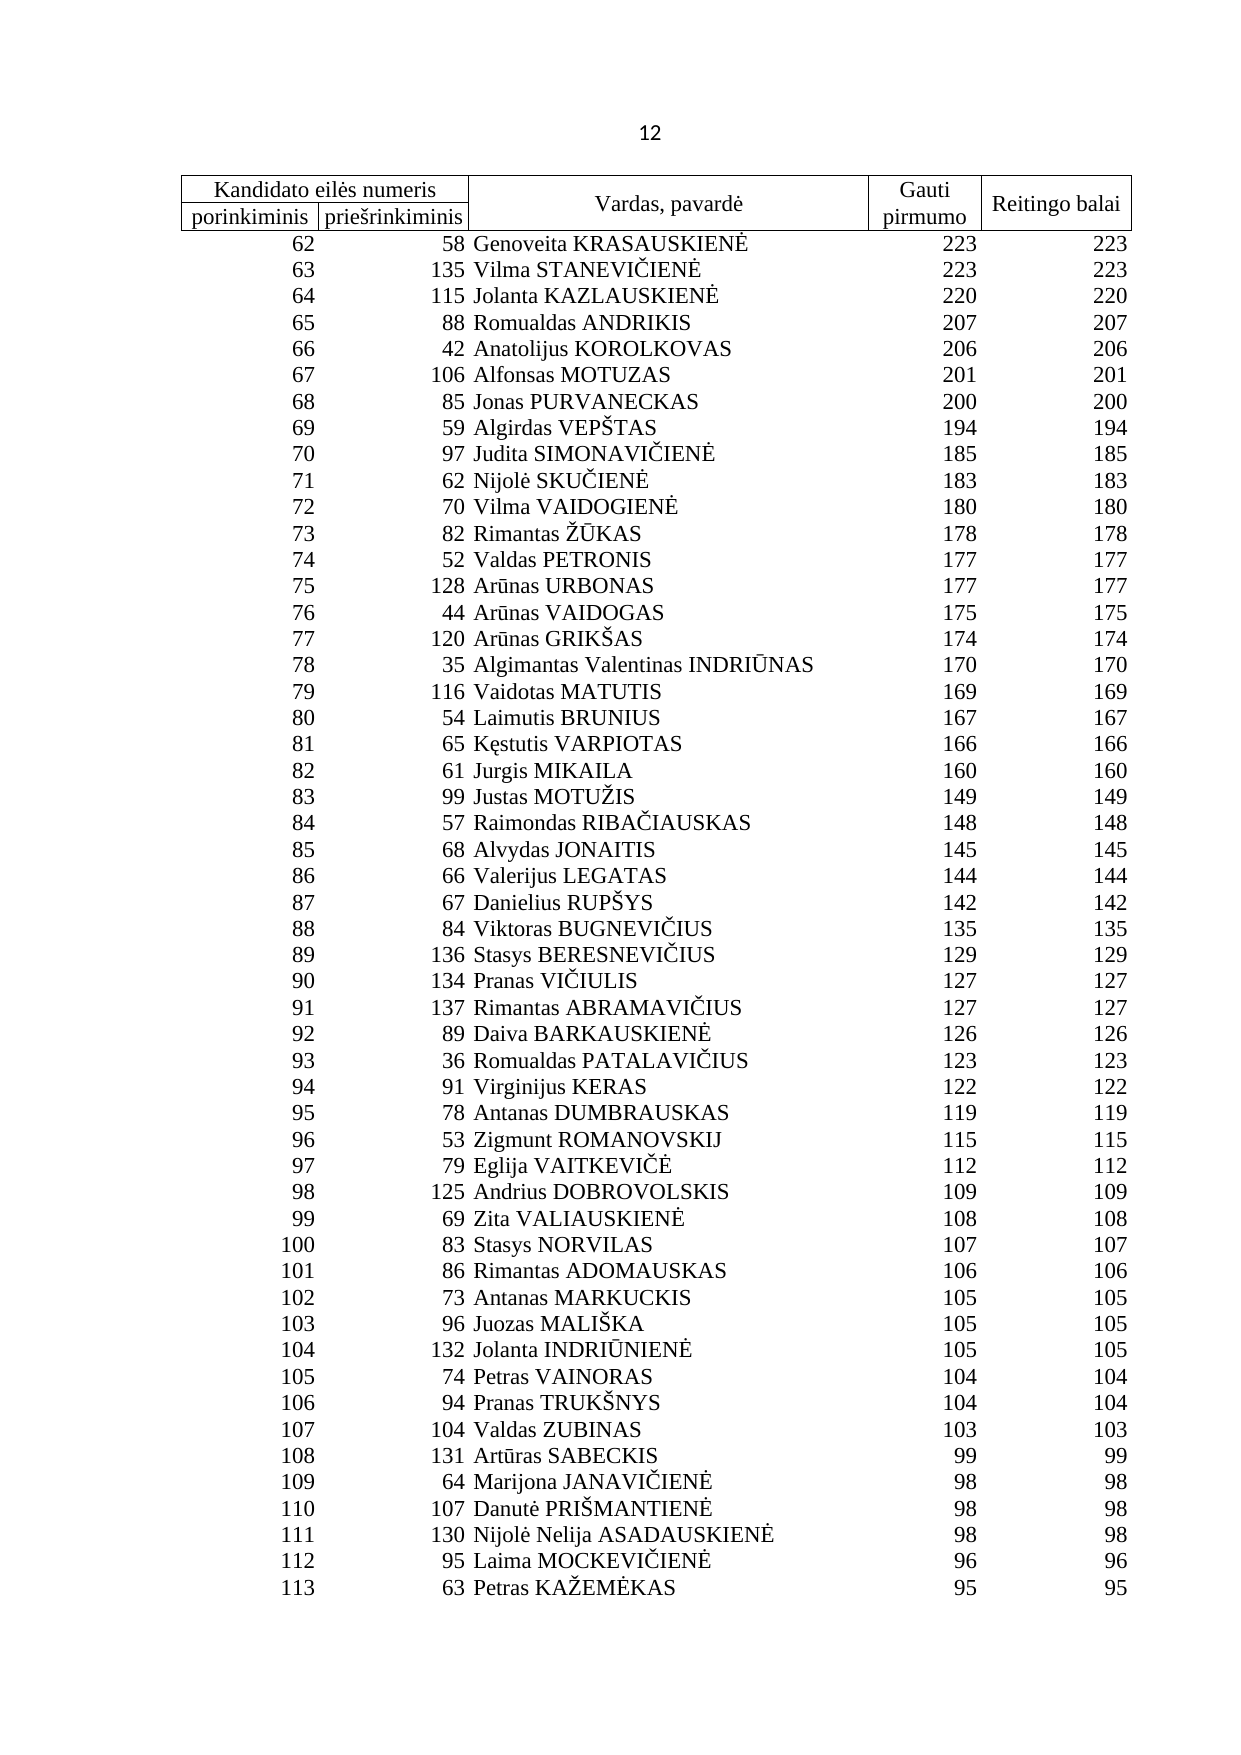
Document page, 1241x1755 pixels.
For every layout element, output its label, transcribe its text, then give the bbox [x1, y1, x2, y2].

table_cell Pranas TRUKŠNYS [469, 1389, 868, 1416]
table_cell Valdas PETRONIS [469, 546, 868, 572]
table_cell 220 [981, 283, 1131, 309]
table_cell Danielius RUPŠYS [469, 889, 868, 915]
table_cell 107 [319, 1495, 469, 1521]
table_cell 149 [981, 783, 1131, 809]
table_cell 80 [181, 704, 319, 730]
table_cell 69 [181, 414, 319, 441]
table_cell 144 [869, 862, 981, 888]
table_cell Jolanta INDRIŪNIENĖ [469, 1337, 868, 1363]
table_cell 89 [319, 1020, 469, 1047]
table_cell 111 [181, 1521, 319, 1547]
table_cell 125 [319, 1179, 469, 1205]
table_cell 174 [981, 625, 1131, 651]
table_cell Stasys NORVILAS [469, 1231, 868, 1257]
table_cell 106 [319, 361, 469, 388]
table_cell porinkiminis [182, 203, 318, 230]
table_header Reitingo balai [982, 176, 1131, 230]
table_cell 68 [181, 388, 319, 414]
table_cell Rimantas ABRAMAVIČIUS [469, 994, 868, 1020]
table_cell 127 [869, 968, 981, 994]
table_cell Petras VAINORAS [469, 1363, 868, 1389]
table_cell 112 [869, 1152, 981, 1178]
table_cell 97 [319, 441, 469, 467]
table_cell 207 [869, 309, 981, 335]
table_cell 132 [319, 1337, 469, 1363]
table_cell Rimantas ŽŪKAS [469, 520, 868, 546]
table_cell 82 [181, 757, 319, 783]
table_cell 97 [181, 1152, 319, 1178]
table_cell 105 [181, 1363, 319, 1389]
table_cell 206 [869, 335, 981, 361]
table_cell 85 [181, 836, 319, 862]
table_cell 170 [981, 651, 1131, 678]
table_cell 68 [319, 836, 469, 862]
table_cell 200 [981, 388, 1131, 414]
table_cell Viktoras BUGNEVIČIUS [469, 915, 868, 941]
table_cell 167 [869, 704, 981, 730]
table_cell 130 [319, 1521, 469, 1547]
table_cell 91 [181, 994, 319, 1020]
table_cell 65 [319, 730, 469, 757]
table_cell 177 [981, 546, 1131, 572]
table_cell 95 [181, 1099, 319, 1126]
table_cell 94 [319, 1389, 469, 1416]
table_cell 104 [981, 1363, 1131, 1389]
table_cell 82 [319, 520, 469, 546]
table_cell 119 [981, 1099, 1131, 1126]
table_cell 109 [981, 1179, 1131, 1205]
table_cell 166 [869, 730, 981, 757]
table_cell 86 [319, 1258, 469, 1284]
table_cell 116 [319, 678, 469, 704]
table_cell 72 [181, 493, 319, 519]
table_cell 89 [181, 941, 319, 968]
table_cell Laimutis BRUNIUS [469, 704, 868, 730]
table_cell 223 [869, 256, 981, 282]
table_cell 87 [181, 889, 319, 915]
table_cell Zigmunt ROMANOVSKIJ [469, 1126, 868, 1152]
table_cell Laima MOCKEVIČIENĖ [469, 1548, 868, 1574]
table_cell Pranas VIČIULIS [469, 968, 868, 994]
table_cell 142 [869, 889, 981, 915]
table_cell 63 [319, 1574, 469, 1600]
table_cell 88 [319, 309, 469, 335]
table_cell 57 [319, 810, 469, 836]
table_cell 63 [181, 256, 319, 282]
table_cell Rimantas ADOMAUSKAS [469, 1258, 868, 1284]
table_cell 107 [981, 1231, 1131, 1257]
table_cell Antanas DUMBRAUSKAS [469, 1099, 868, 1126]
table_cell 185 [981, 441, 1131, 467]
table_cell 105 [981, 1284, 1131, 1310]
table_cell Valerijus LEGATAS [469, 862, 868, 888]
table_cell 177 [869, 572, 981, 599]
table_cell 71 [181, 467, 319, 493]
table_cell Danutė PRIŠMANTIENĖ [469, 1495, 868, 1521]
table_cell Andrius DOBROVOLSKIS [469, 1179, 868, 1205]
table_cell 98 [869, 1521, 981, 1547]
table_cell 102 [181, 1284, 319, 1310]
table_cell 105 [869, 1310, 981, 1337]
table_cell 96 [181, 1126, 319, 1152]
table_cell 99 [319, 783, 469, 809]
table_cell 128 [319, 572, 469, 599]
table_cell Vaidotas MATUTIS [469, 678, 868, 704]
table_cell Genoveita KRASAUSKIENĖ [469, 231, 868, 256]
table_cell 54 [319, 704, 469, 730]
table_cell 83 [181, 783, 319, 809]
table_cell 127 [869, 994, 981, 1020]
table_cell 169 [869, 678, 981, 704]
table_cell 123 [869, 1047, 981, 1073]
table_cell 201 [869, 361, 981, 388]
table_cell 149 [869, 783, 981, 809]
table_cell 108 [181, 1442, 319, 1468]
table_cell 104 [869, 1389, 981, 1416]
table_cell 95 [319, 1548, 469, 1574]
table_cell Jolanta KAZLAUSKIENĖ [469, 283, 868, 309]
table_cell 64 [181, 283, 319, 309]
table_cell 42 [319, 335, 469, 361]
table_cell 115 [869, 1126, 981, 1152]
table_cell 77 [181, 625, 319, 651]
table_cell 177 [869, 546, 981, 572]
table_cell 135 [869, 915, 981, 941]
table_cell 106 [181, 1389, 319, 1416]
table_cell 101 [181, 1258, 319, 1284]
table_cell 142 [981, 889, 1131, 915]
table_cell Nijolė SKUČIENĖ [469, 467, 868, 493]
table_cell 99 [181, 1205, 319, 1231]
table_cell Daiva BARKAUSKIENĖ [469, 1020, 868, 1047]
table_header Gauti pirmumo [869, 176, 981, 230]
table_cell 78 [319, 1099, 469, 1126]
table_cell 69 [319, 1205, 469, 1231]
table_cell 123 [981, 1047, 1131, 1073]
table_cell 126 [869, 1020, 981, 1047]
table_cell 67 [181, 361, 319, 388]
table_cell 90 [181, 968, 319, 994]
table_cell 120 [319, 625, 469, 651]
table_cell Stasys BERESNEVIČIUS [469, 941, 868, 968]
table_cell 134 [319, 968, 469, 994]
table_cell 98 [869, 1468, 981, 1495]
table_cell 129 [869, 941, 981, 968]
table_cell Romualdas ANDRIKIS [469, 309, 868, 335]
table_cell 175 [981, 599, 1131, 625]
table_cell 135 [319, 256, 469, 282]
table_cell 105 [981, 1337, 1131, 1363]
table_cell 100 [181, 1231, 319, 1257]
table_cell 113 [181, 1574, 319, 1600]
table_cell Alvydas JONAITIS [469, 836, 868, 862]
table_cell Romualdas PATALAVIČIUS [469, 1047, 868, 1073]
table_cell Antanas MARKUCKIS [469, 1284, 868, 1310]
table_cell 180 [981, 493, 1131, 519]
table_cell 98 [869, 1495, 981, 1521]
table_cell 167 [981, 704, 1131, 730]
table_cell 65 [181, 309, 319, 335]
table_cell 94 [181, 1073, 319, 1099]
table_cell 169 [981, 678, 1131, 704]
table_cell 194 [981, 414, 1131, 441]
table_cell 185 [869, 441, 981, 467]
table_cell 178 [869, 520, 981, 546]
table_cell 177 [981, 572, 1131, 599]
table_cell 93 [181, 1047, 319, 1073]
table_cell 183 [869, 467, 981, 493]
table_cell 104 [981, 1389, 1131, 1416]
table_cell Alfonsas MOTUZAS [469, 361, 868, 388]
table_cell 103 [981, 1416, 1131, 1442]
table_cell Zita VALIAUSKIENĖ [469, 1205, 868, 1231]
table_cell 35 [319, 651, 469, 678]
table_cell 64 [319, 1468, 469, 1495]
table_cell Valdas ZUBINAS [469, 1416, 868, 1442]
table_cell 122 [981, 1073, 1131, 1099]
table_cell 52 [319, 546, 469, 572]
table_cell 148 [869, 810, 981, 836]
table_cell 79 [319, 1152, 469, 1178]
table_cell 84 [319, 915, 469, 941]
table_cell 88 [181, 915, 319, 941]
table_cell 127 [981, 968, 1131, 994]
table_cell 78 [181, 651, 319, 678]
table_cell 36 [319, 1047, 469, 1073]
table_cell 194 [869, 414, 981, 441]
table_cell 74 [319, 1363, 469, 1389]
table_cell 98 [981, 1468, 1131, 1495]
table_cell 79 [181, 678, 319, 704]
table_cell 92 [181, 1020, 319, 1047]
table_cell 86 [181, 862, 319, 888]
table_cell 107 [181, 1416, 319, 1442]
table_cell 59 [319, 414, 469, 441]
table_cell Petras KAŽEMĖKAS [469, 1574, 868, 1600]
table_cell 166 [981, 730, 1131, 757]
table_cell 105 [981, 1310, 1131, 1337]
table_cell Juozas MALIŠKA [469, 1310, 868, 1337]
table_cell 206 [981, 335, 1131, 361]
table_cell 85 [319, 388, 469, 414]
table_cell 76 [181, 599, 319, 625]
table_cell 62 [181, 231, 319, 256]
table_cell 170 [869, 651, 981, 678]
table_cell 98 [981, 1495, 1131, 1521]
table_cell 178 [981, 520, 1131, 546]
table_cell 73 [319, 1284, 469, 1310]
table_cell 144 [981, 862, 1131, 888]
table_cell 175 [869, 599, 981, 625]
table_cell 115 [981, 1126, 1131, 1152]
table_cell 96 [981, 1548, 1131, 1574]
table_cell 108 [869, 1205, 981, 1231]
table_cell 145 [869, 836, 981, 862]
table_cell 180 [869, 493, 981, 519]
table_cell Vilma VAIDOGIENĖ [469, 493, 868, 519]
table_cell Kęstutis VARPIOTAS [469, 730, 868, 757]
table_cell 70 [181, 441, 319, 467]
table_cell 61 [319, 757, 469, 783]
table_cell 104 [319, 1416, 469, 1442]
table_cell 67 [319, 889, 469, 915]
table_cell 107 [869, 1231, 981, 1257]
table_cell 200 [869, 388, 981, 414]
table_cell 66 [181, 335, 319, 361]
table_cell 145 [981, 836, 1131, 862]
table_cell 223 [981, 256, 1131, 282]
table_cell 223 [869, 231, 981, 256]
table_cell 104 [181, 1337, 319, 1363]
table_cell 127 [981, 994, 1131, 1020]
table_cell Raimondas RIBAČIAUSKAS [469, 810, 868, 836]
table_cell 109 [181, 1468, 319, 1495]
table_cell 81 [181, 730, 319, 757]
table_cell 115 [319, 283, 469, 309]
table_cell 108 [981, 1205, 1131, 1231]
table_cell Arūnas VAIDOGAS [469, 599, 868, 625]
table_cell 98 [181, 1179, 319, 1205]
table_cell 98 [981, 1521, 1131, 1547]
table_cell 70 [319, 493, 469, 519]
table_cell 174 [869, 625, 981, 651]
table_cell 95 [869, 1574, 981, 1600]
table_cell 84 [181, 810, 319, 836]
table_cell Virginijus KERAS [469, 1073, 868, 1099]
table_cell 135 [981, 915, 1131, 941]
table_cell 137 [319, 994, 469, 1020]
table_cell 201 [981, 361, 1131, 388]
table_cell 129 [981, 941, 1131, 968]
table_cell Judita SIMONAVIČIENĖ [469, 441, 868, 467]
table_cell 105 [869, 1337, 981, 1363]
table_cell 109 [869, 1179, 981, 1205]
table_cell 96 [869, 1548, 981, 1574]
table_cell Justas MOTUŽIS [469, 783, 868, 809]
table_cell 91 [319, 1073, 469, 1099]
table_cell Algirdas VEPŠTAS [469, 414, 868, 441]
table_cell 74 [181, 546, 319, 572]
table_cell 103 [869, 1416, 981, 1442]
table_cell 73 [181, 520, 319, 546]
table_cell 160 [981, 757, 1131, 783]
table_cell Arūnas URBONAS [469, 572, 868, 599]
table_cell Eglija VAITKEVIČĖ [469, 1152, 868, 1178]
table_cell Artūras SABECKIS [469, 1442, 868, 1468]
table_cell 58 [319, 231, 469, 256]
table_cell 44 [319, 599, 469, 625]
table_cell 126 [981, 1020, 1131, 1047]
table_cell Nijolė Nelija ASADAUSKIENĖ [469, 1521, 868, 1547]
table_cell 122 [869, 1073, 981, 1099]
table_cell Marijona JANAVIČIENĖ [469, 1468, 868, 1495]
table_cell 99 [981, 1442, 1131, 1468]
table_cell 105 [869, 1284, 981, 1310]
table_cell 106 [981, 1258, 1131, 1284]
table_header Kandidato eilės numeris [182, 176, 468, 202]
table_cell 95 [981, 1574, 1131, 1600]
table_cell 207 [981, 309, 1131, 335]
table_cell 99 [869, 1442, 981, 1468]
table_cell Algimantas Valentinas INDRIŪNAS [469, 651, 868, 678]
table_cell 160 [869, 757, 981, 783]
table_header Vardas, pavardė [469, 176, 868, 230]
table_cell 112 [981, 1152, 1131, 1178]
table_cell Arūnas GRIKŠAS [469, 625, 868, 651]
table_cell 183 [981, 467, 1131, 493]
table_cell 131 [319, 1442, 469, 1468]
table_cell Vilma STANEVIČIENĖ [469, 256, 868, 282]
table_cell 110 [181, 1495, 319, 1521]
table_cell 83 [319, 1231, 469, 1257]
table_cell 62 [319, 467, 469, 493]
table_cell 96 [319, 1310, 469, 1337]
table_cell 119 [869, 1099, 981, 1126]
table_cell 220 [869, 283, 981, 309]
table_cell 53 [319, 1126, 469, 1152]
table_cell Jurgis MIKAILA [469, 757, 868, 783]
table_cell 103 [181, 1310, 319, 1337]
table_cell 75 [181, 572, 319, 599]
table_cell 223 [981, 231, 1131, 256]
table_cell 66 [319, 862, 469, 888]
table_cell priešrinkiminis [319, 203, 468, 230]
table_cell Jonas PURVANECKAS [469, 388, 868, 414]
table_cell 104 [869, 1363, 981, 1389]
table_cell 136 [319, 941, 469, 968]
table_cell 106 [869, 1258, 981, 1284]
table_cell 148 [981, 810, 1131, 836]
table_cell Anatolijus KOROLKOVAS [469, 335, 868, 361]
table_cell 112 [181, 1548, 319, 1574]
